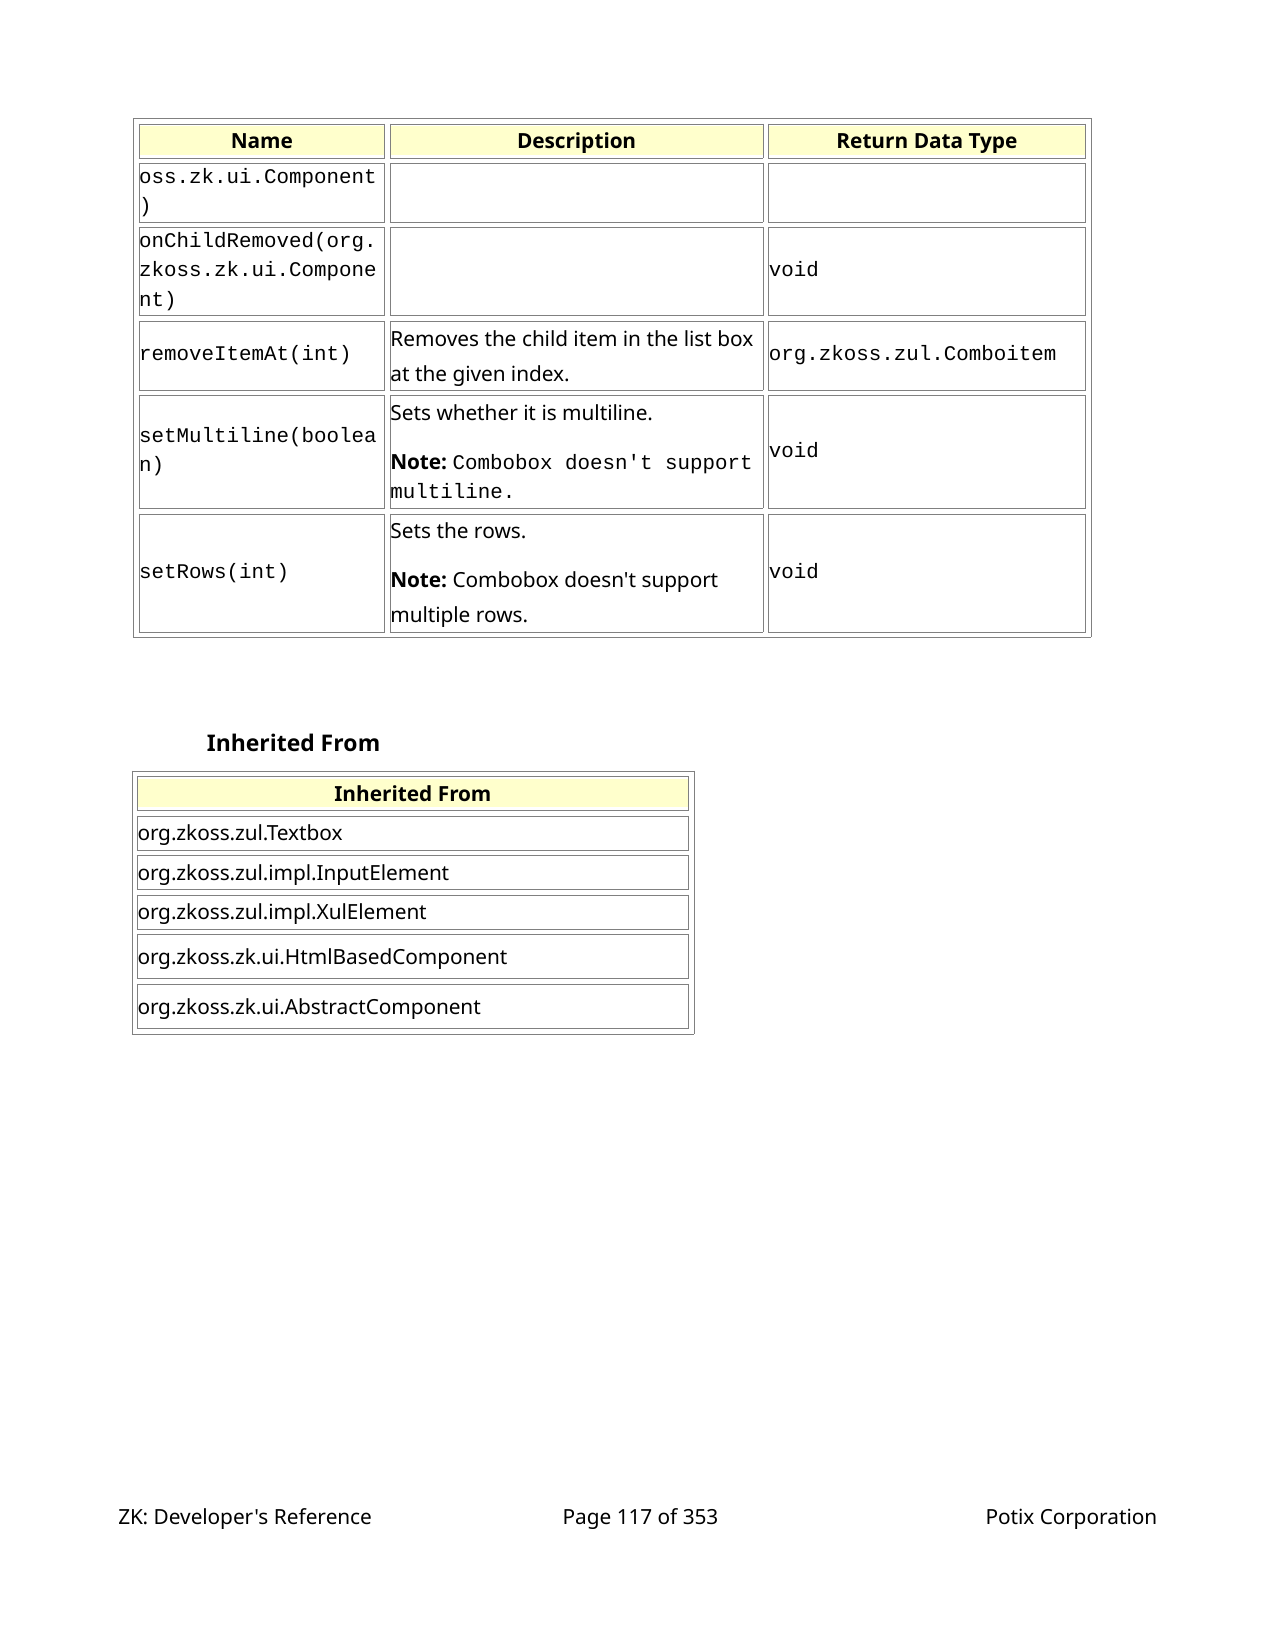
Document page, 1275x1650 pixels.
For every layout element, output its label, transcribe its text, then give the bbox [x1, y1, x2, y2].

table_cell Removes the child item in the list box at the given index. [387, 315, 766, 390]
table_cell org.zkoss.zul.impl.XulElement [134, 889, 691, 928]
table_cell org.zkoss.zk.ui.HtmlBasedComponent [134, 929, 691, 978]
table_cell void [766, 508, 1088, 632]
table_header Return Data Type [766, 119, 1088, 158]
table_cell [391, 164, 763, 222]
table_cell org.zkoss.zul.Textbox [134, 810, 691, 849]
table_cell Sets whether it is multiline. Note: Combobox doesn't support multiline. [387, 390, 766, 508]
table_cell [766, 158, 1088, 222]
table_cell setRows(int) [136, 508, 387, 632]
table_cell org.zkoss.zul.Comboitem [766, 315, 1088, 390]
table_cell setMultiline(boolean) [136, 390, 387, 508]
table_cell [387, 158, 766, 222]
table_header Description [387, 119, 766, 158]
table_cell removeItemAt(int) [136, 315, 387, 390]
table_cell [387, 222, 766, 315]
table_cell void [766, 390, 1088, 508]
table_cell onChildRemoved(org.zkoss.zk.ui.Component) [136, 222, 387, 315]
table_cell oss.zk.ui.Component) [136, 158, 387, 222]
subtitle Inherited From [207, 727, 1157, 758]
table_cell void [766, 222, 1088, 315]
table_cell org.zkoss.zul.impl.InputElement [134, 850, 691, 889]
table_cell org.zkoss.zk.ui.AbstractComponent [134, 978, 691, 1028]
table_header Inherited From [134, 772, 691, 810]
table_header Name [136, 119, 387, 158]
table_cell Sets the rows. Note: Combobox doesn't support multiple rows. [387, 508, 766, 632]
table_cell [391, 228, 763, 315]
